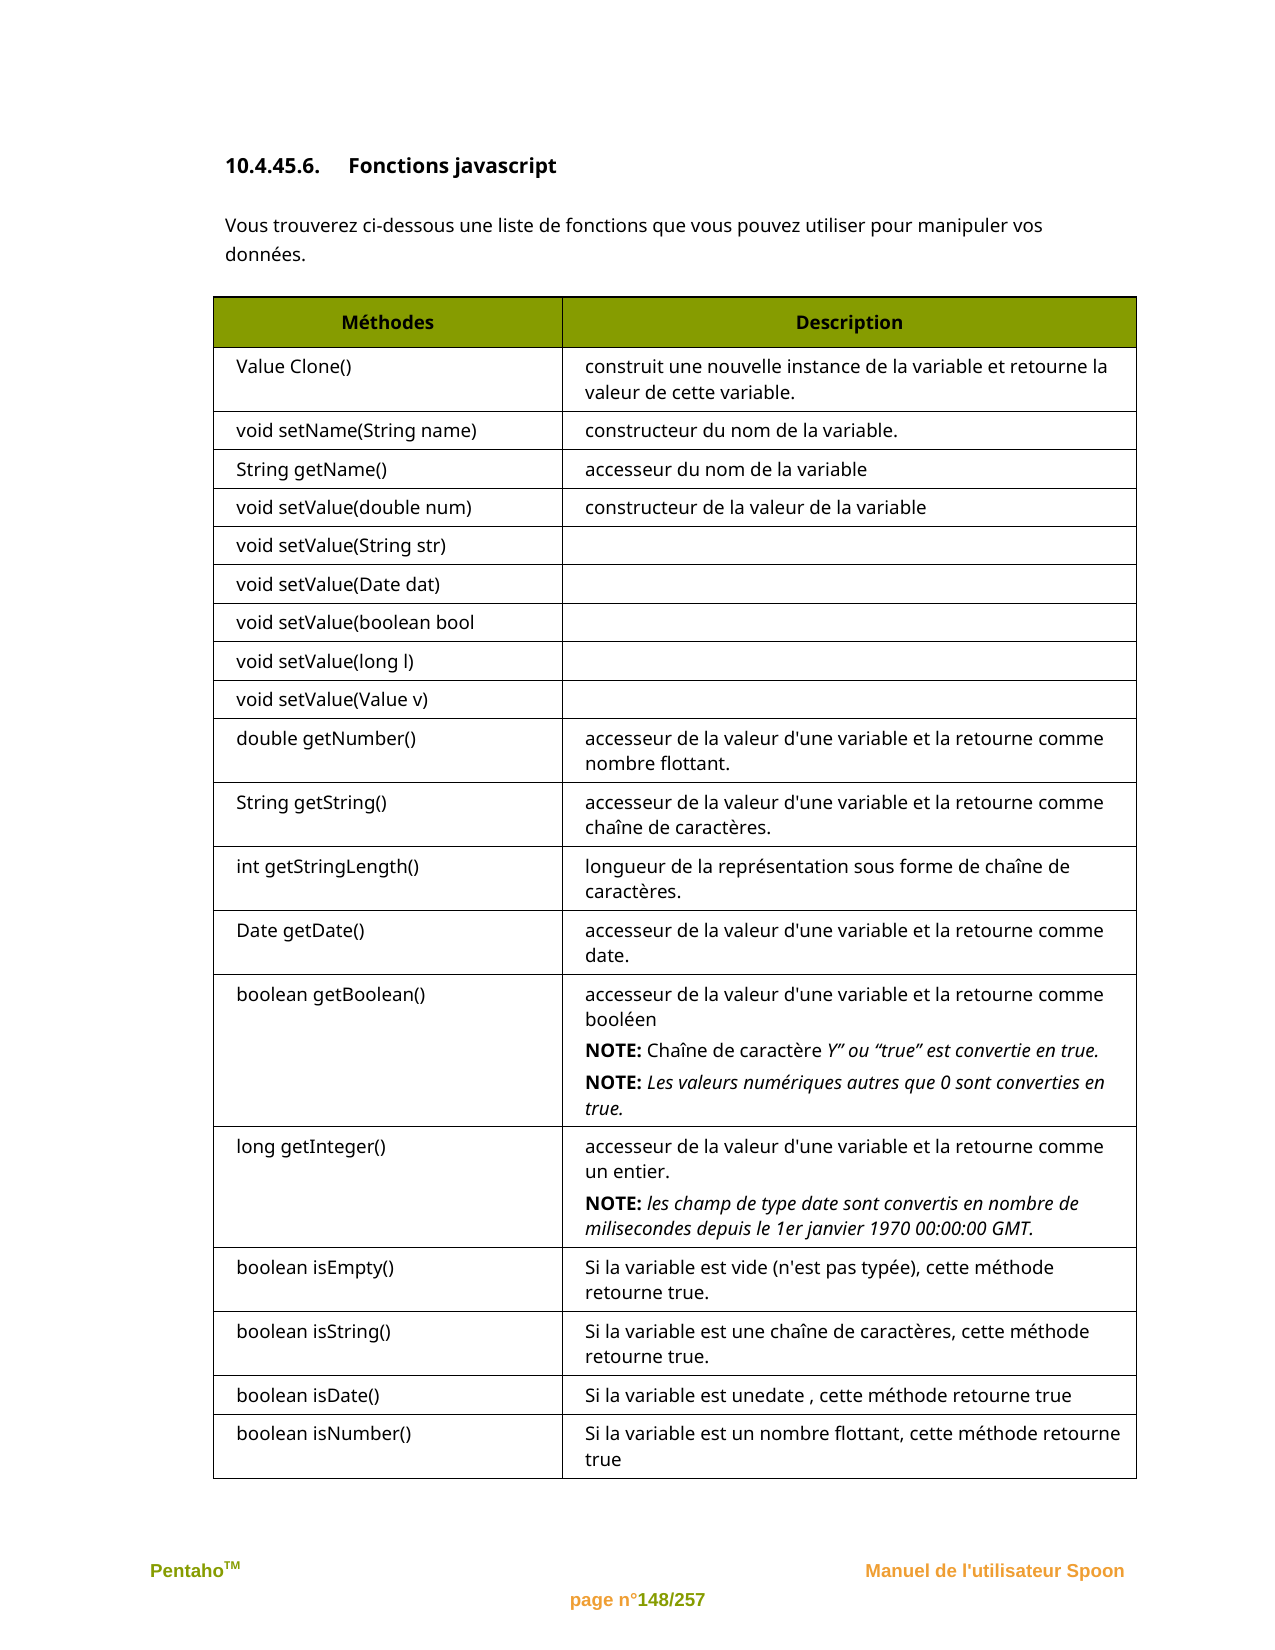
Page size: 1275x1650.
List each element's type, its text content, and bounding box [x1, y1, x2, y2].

table_header Description [563, 298, 1136, 347]
table_cell constructeur du nom de la variable. [563, 412, 1136, 449]
table_cell accesseur de la valeur d'une variable et la retourne comme booléen NOTE: Chaîne de caractère Y” ou “true” est convertie en true. NOTE: Les valeurs numériques autres que 0 sont converties en true. [563, 975, 1136, 1126]
table_cell Value Clone() [214, 348, 562, 411]
table_cell Si la variable est vide (n'est pas typée), cette méthode retourne true. [563, 1248, 1136, 1311]
table_cell long getInteger() [214, 1127, 562, 1247]
table_cell accesseur de la valeur d'une variable et la retourne comme nombre flottant. [563, 719, 1136, 782]
table_cell Si la variable est unedate , cette méthode retourne true [563, 1376, 1136, 1413]
table_cell String getName() [214, 450, 562, 487]
table_cell [563, 604, 1136, 641]
table_cell void setValue(Value v) [214, 681, 562, 718]
table_cell int getStringLength() [214, 847, 562, 910]
table_cell void setValue(Date dat) [214, 565, 562, 603]
table_cell void setValue(double num) [214, 489, 562, 526]
table_cell Date getDate() [214, 911, 562, 974]
table_cell double getNumber() [214, 719, 562, 782]
table_cell boolean isEmpty() [214, 1248, 562, 1311]
table_cell boolean getBoolean() [214, 975, 562, 1126]
table_cell void setValue(long l) [214, 642, 562, 679]
table_cell longueur de la représentation sous forme de chaîne de caractères. [563, 847, 1136, 910]
table_cell boolean isNumber() [214, 1415, 562, 1477]
subtitle Fonctions javascript [225, 150, 1125, 179]
table_cell void setValue(boolean bool [214, 604, 562, 641]
table_cell void setName(String name) [214, 412, 562, 449]
table_cell Si la variable est un nombre flottant, cette méthode retourne true [563, 1415, 1136, 1477]
table_cell void setValue(String str) [214, 527, 562, 564]
text Vous trouverez ci-dessous une liste de fonctions que vous pouvez utiliser pour manipuler vos données. [225, 209, 1125, 267]
table_cell boolean isDate() [214, 1376, 562, 1413]
table_cell construit une nouvelle instance de la variable et retourne la valeur de cette variable. [563, 348, 1136, 411]
table_cell [563, 681, 1136, 718]
table_cell constructeur de la valeur de la variable [563, 489, 1136, 526]
table_cell [563, 527, 1136, 564]
table_cell accesseur de la valeur d'une variable et la retourne comme chaîne de caractères. [563, 783, 1136, 846]
table_header Méthodes [214, 298, 562, 347]
table_cell accesseur du nom de la variable [563, 450, 1136, 487]
table_cell [563, 565, 1136, 603]
table_cell boolean isString() [214, 1312, 562, 1375]
table_cell String getString() [214, 783, 562, 846]
table_cell accesseur de la valeur d'une variable et la retourne comme date. [563, 911, 1136, 974]
table_cell [563, 642, 1136, 679]
table_cell accesseur de la valeur d'une variable et la retourne comme un entier. NOTE: les champ de type date sont convertis en nombre de milisecondes depuis le 1er janvier 1970 00:00:00 GMT. [563, 1127, 1136, 1247]
table_cell Si la variable est une chaîne de caractères, cette méthode retourne true. [563, 1312, 1136, 1375]
